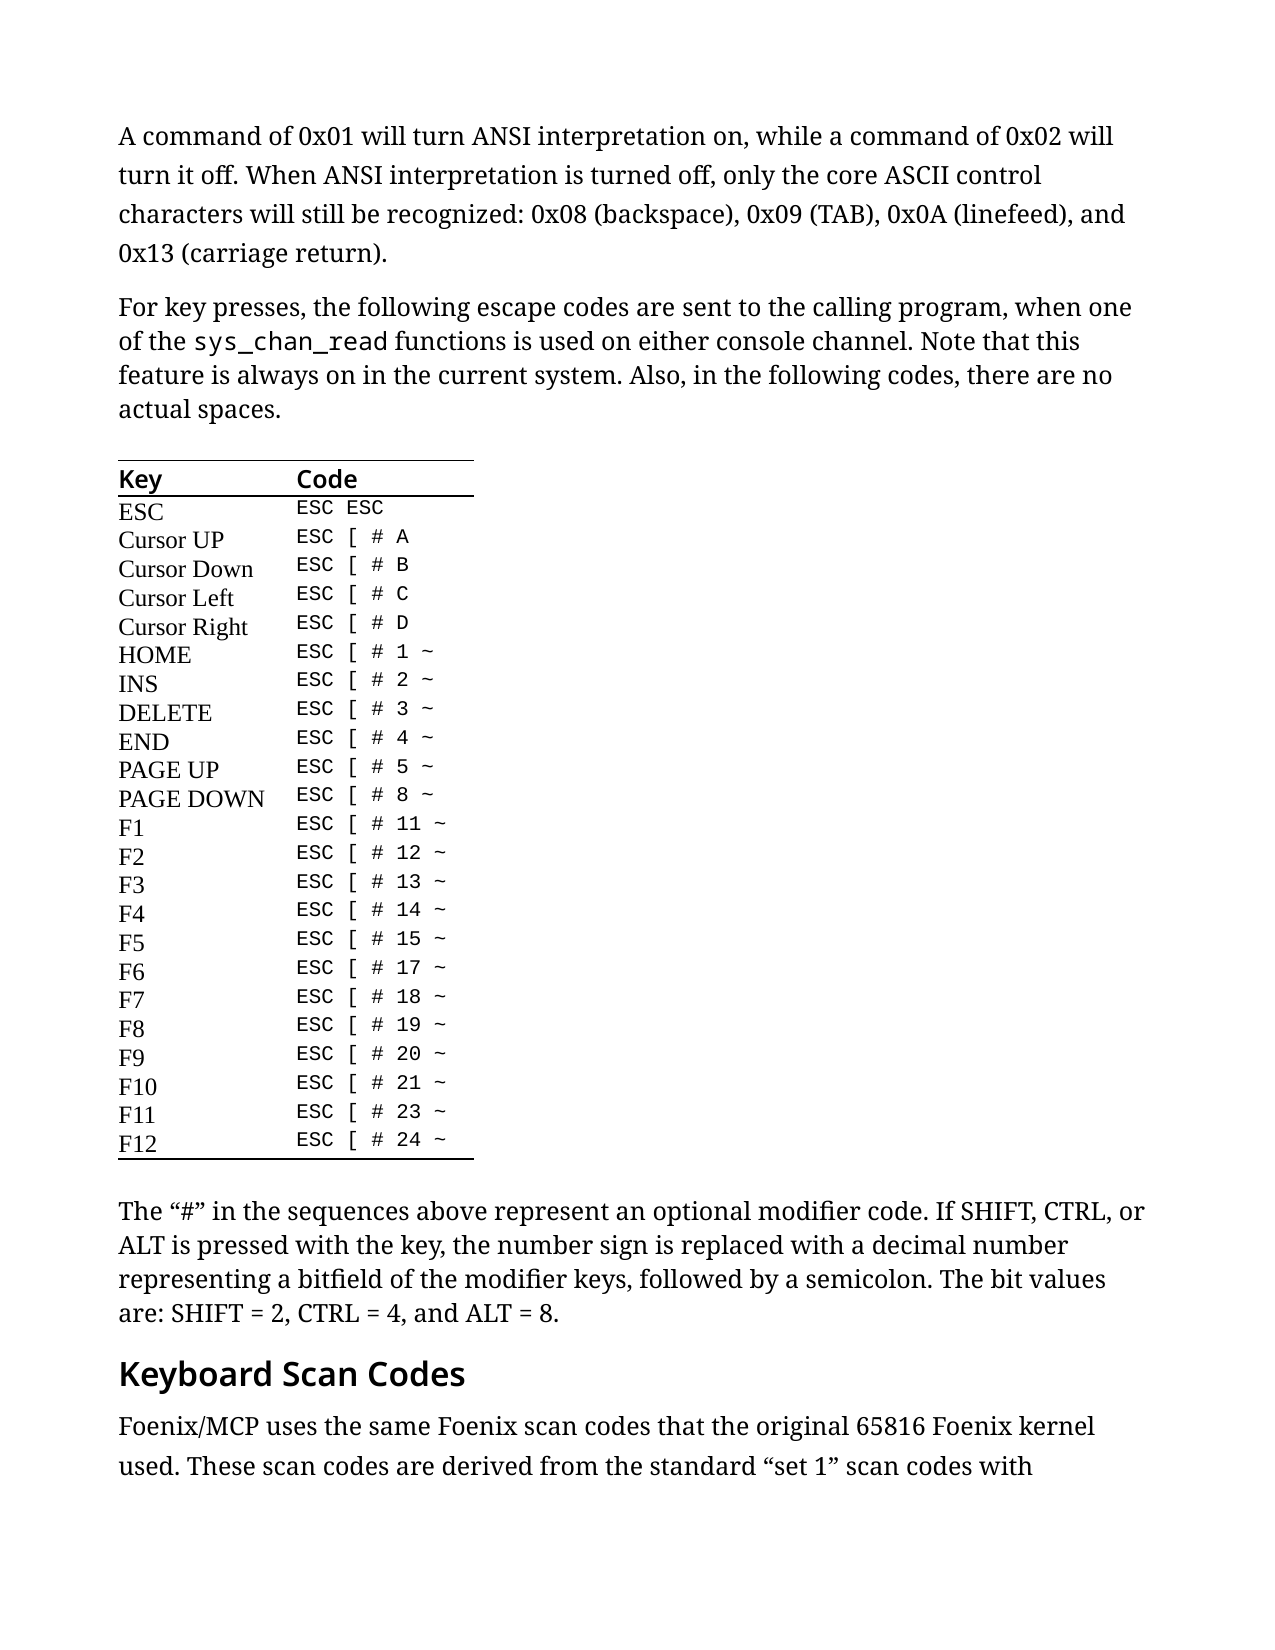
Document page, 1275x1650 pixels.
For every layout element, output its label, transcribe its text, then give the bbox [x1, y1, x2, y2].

table_cell ESC [ # 17 ~ [296, 957, 474, 986]
table_cell ESC [ # 15 ~ [296, 928, 474, 957]
subtitle Keyboard Scan Codes [118, 1351, 1157, 1397]
text Foenix/MCP uses the same Foenix scan codes that the original 65816 Foenix kernel used. These scan codes are derived from the standard “set 1” scan codes with [118, 1409, 1157, 1482]
table_cell ESC [ # 19 ~ [296, 1014, 474, 1043]
table_cell ESC [ # 18 ~ [296, 986, 474, 1014]
table_cell Cursor Down [118, 554, 296, 583]
table_cell Cursor Right [118, 612, 296, 641]
table_cell ESC [ # 23 ~ [296, 1101, 474, 1129]
table_cell ESC [ # 4 ~ [296, 727, 474, 756]
table_cell ESC [ # C [296, 583, 474, 612]
table_header Code [296, 461, 474, 495]
table_cell ESC [ # 24 ~ [296, 1129, 474, 1158]
table_cell END [118, 727, 296, 756]
table_cell ESC [ # 8 ~ [296, 784, 474, 813]
table_cell Cursor Left [118, 583, 296, 612]
table_cell DELETE [118, 698, 296, 727]
table_cell ESC [ # 11 ~ [296, 813, 474, 842]
table_cell HOME [118, 641, 296, 669]
table_cell ESC [ # 5 ~ [296, 756, 474, 784]
table_cell F4 [118, 899, 296, 928]
table_cell ESC [118, 497, 296, 526]
table_cell ESC [ # 20 ~ [296, 1043, 474, 1072]
table_cell ESC [ # 13 ~ [296, 871, 474, 899]
table_cell F6 [118, 957, 296, 986]
table_cell ESC [ # D [296, 612, 474, 641]
table_cell F3 [118, 871, 296, 899]
table_cell ESC [ # 14 ~ [296, 899, 474, 928]
text A command of 0x01 will turn ANSI interpretation on, while a command of 0x02 will turn it off. When ANSI interpretation is turned off, only the core ASCII control characters will still be recognized: 0x08 (backspace), 0x09 (TAB), 0x0A (linefeed), and 0x13 (carriage return). [118, 118, 1157, 270]
table_cell F7 [118, 986, 296, 1014]
table_cell F8 [118, 1014, 296, 1043]
table_cell F5 [118, 928, 296, 957]
table_cell ESC ESC [296, 497, 474, 526]
table_cell ESC [ # 2 ~ [296, 669, 474, 698]
table_cell ESC [ # A [296, 526, 474, 554]
table_cell F9 [118, 1043, 296, 1072]
table_cell F11 [118, 1101, 296, 1129]
text For key presses, the following escape codes are sent to the calling program, when one of the sys_chan_read functions is used on either console channel. Note that this feature is always on in the current system. Also, in the following codes, there are no actual spaces. [118, 289, 1157, 426]
table_cell ESC [ # 12 ~ [296, 842, 474, 871]
table_header Key [118, 461, 296, 495]
table_cell ESC [ # B [296, 554, 474, 583]
table_cell ESC [ # 1 ~ [296, 641, 474, 669]
table_cell ESC [ # 21 ~ [296, 1072, 474, 1101]
table_cell PAGE DOWN [118, 784, 296, 813]
table_cell ESC [ # 3 ~ [296, 698, 474, 727]
table_cell F1 [118, 813, 296, 842]
text The “#” in the sequences above represent an optional modifier code. If SHIFT, CTRL, or ALT is pressed with the key, the number sign is replaced with a decimal number representing a bitfield of the modifier keys, followed by a semicolon. The bit values are: SHIFT = 2, CTRL = 4, and ALT = 8. [118, 1194, 1157, 1330]
table_cell F2 [118, 842, 296, 871]
table_cell Cursor UP [118, 526, 296, 554]
table_cell F10 [118, 1072, 296, 1101]
table_cell INS [118, 669, 296, 698]
table_cell PAGE UP [118, 756, 296, 784]
table_cell F12 [118, 1129, 296, 1158]
